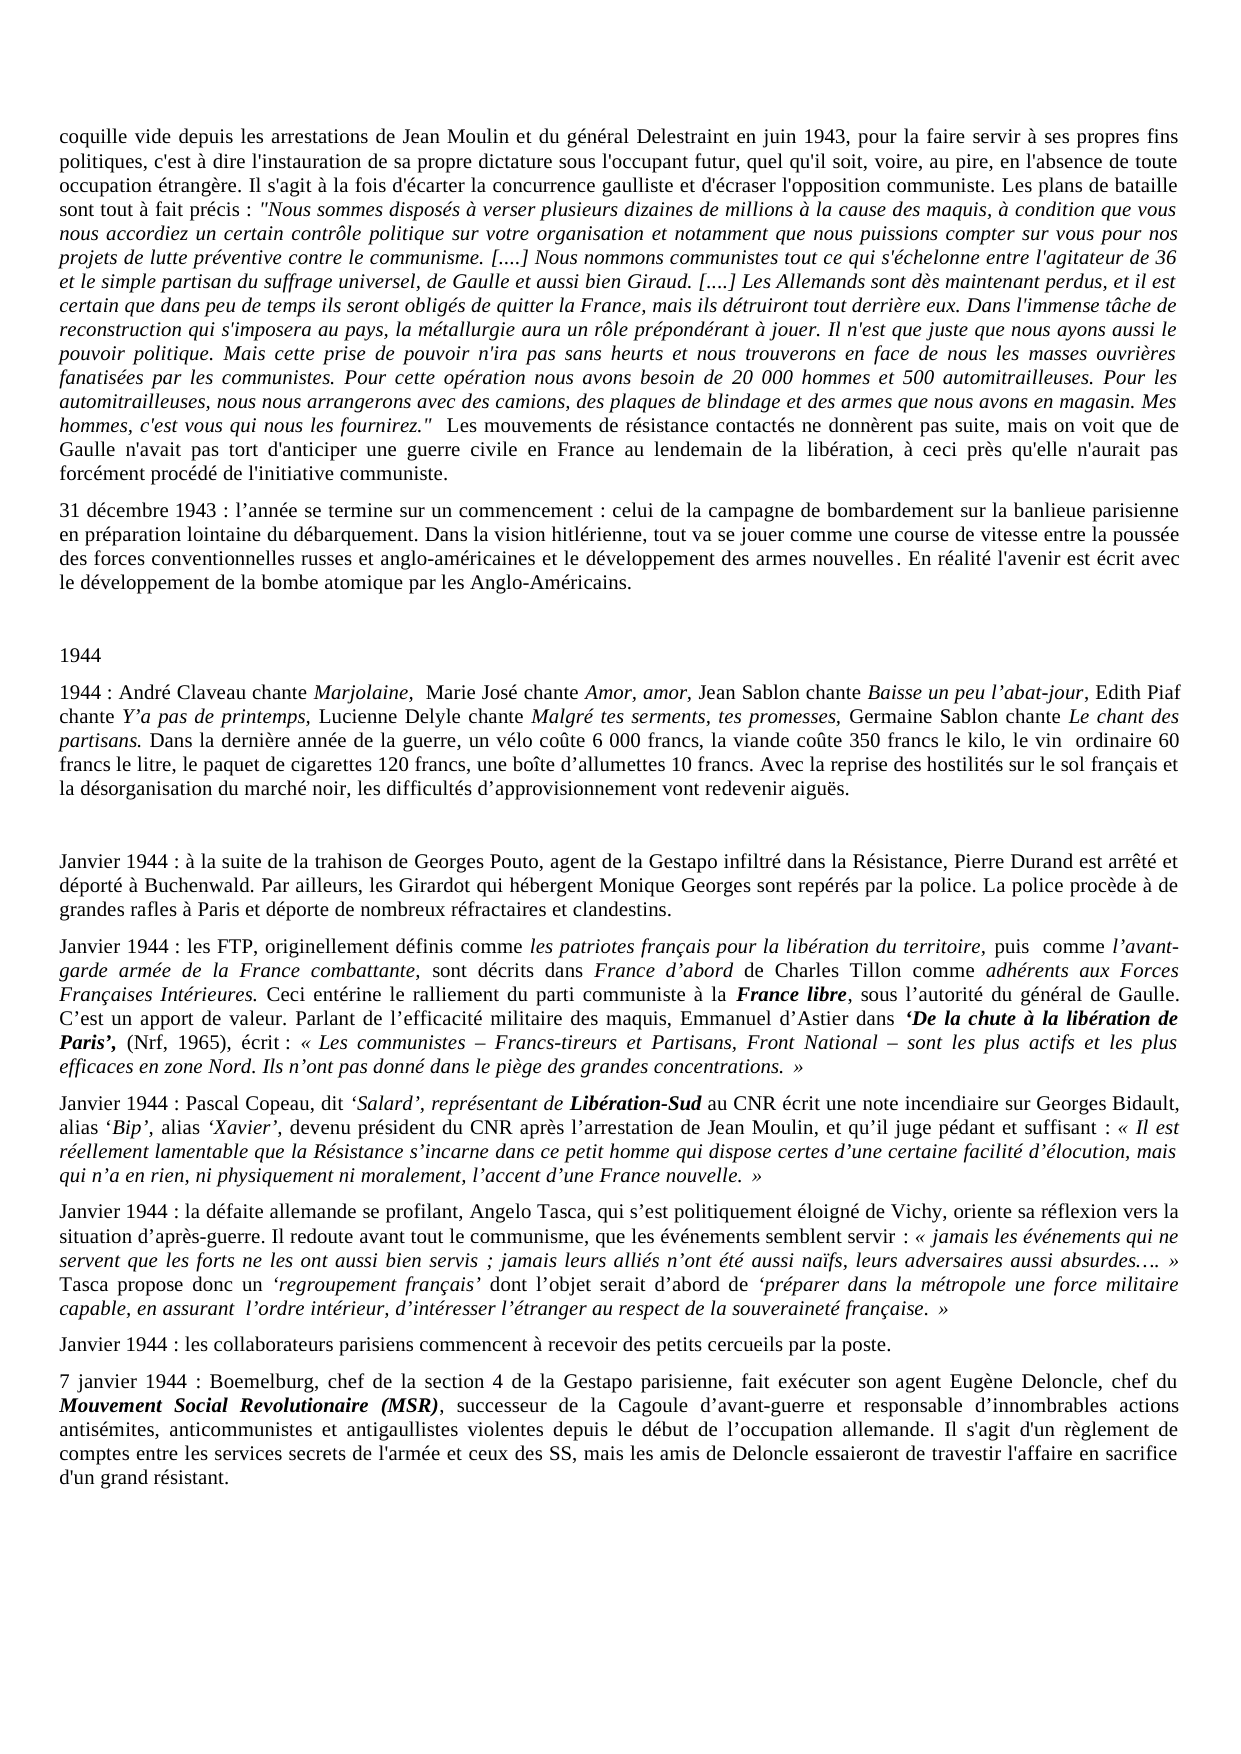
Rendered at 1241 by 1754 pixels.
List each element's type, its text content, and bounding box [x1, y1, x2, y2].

text Janvier 1944 : à la suite de la trahison de Georges Pouto, agent de la Gestapo infiltré dans la Résistance, Pierre Durand est arrêté et déporté à Buchenwald. Par ailleurs, les Girardot qui hébergent Monique Georges sont repérés par la police. La police procède à de grandes rafles à Paris et déporte de nombreux réfractaires et clandestins. [59, 849, 1181, 921]
text Janvier 1944 : Pascal Copeau, dit ‘Salard’, représentant de Libération-Sud au CNR écrit une note incendiaire sur Georges Bidault, alias ‘Bip’, alias ‘Xavier’, devenu président du CNR après l’arrestation de Jean Moulin, et qu’il juge pédant et suffisant : « Il est réellement lamentable que la Résistance s’incarne dans ce petit homme qui dispose certes d’une certaine facilité d’élocution, mais qui n’a en rien, ni physiquement ni moralement, l’accent d’une France nouvelle. » [59, 1091, 1181, 1187]
text Janvier 1944 : les collaborateurs parisiens commencent à recevoir des petits cercueils par la poste. [59, 1332, 1181, 1356]
text 1944 : André Claveau chante Marjolaine, Marie José chante Amor, amor, Jean Sablon chante Baisse un peu l’abat-jour, Edith Piaf chante Y’a pas de printemps, Lucienne Delyle chante Malgré tes serments, tes promesses, Germaine Sablon chante Le chant des partisans. Dans la dernière année de la guerre, un vélo coûte 6 000 francs, la viande coûte 350 francs le kilo, le vin ordinaire 60 francs le litre, le paquet de cigarettes 120 francs, une boîte d’allumettes 10 francs. Avec la reprise des hostilités sur le sol français et la désorganisation du marché noir, les difficultés d’approvisionnement vont redevenir aiguës. [59, 680, 1181, 800]
text 7 janvier 1944 : Boemelburg, chef de la section 4 de la Gestapo parisienne, fait exécuter son agent Eugène Deloncle, chef du Mouvement Social Revolutionaire (MSR), successeur de la Cagoule d’avant-guerre et responsable d’innombrables actions antisémites, anticommunistes et antigaullistes violentes depuis le début de l’occupation allemande. Il s'agit d'un règlement de comptes entre les services secrets de l'armée et ceux des SS, mais les amis de Deloncle essaieront de travestir l'affaire en sacrifice d'un grand résistant. [59, 1369, 1181, 1489]
text coquille vide depuis les arrestations de Jean Moulin et du général Delestraint en juin 1943, pour la faire servir à ses propres fins politiques, c'est à dire l'instauration de sa propre dictature sous l'occupant futur, quel qu'il soit, voire, au pire, en l'absence de toute occupation étrangère. Il s'agit à la fois d'écarter la concurrence gaulliste et d'écraser l'opposition communiste. Les plans de bataille sont tout à fait précis : "Nous sommes disposés à verser plusieurs dizaines de millions à la cause des maquis, à condition que vous nous accordiez un certain contrôle politique sur votre organisation et notamment que nous puissions compter sur vous pour nos projets de lutte préventive contre le communisme. [....] Nous nommons communistes tout ce qui s'échelonne entre l'agitateur de 36 et le simple partisan du suffrage universel, de Gaulle et aussi bien Giraud. [....] Les Allemands sont dès maintenant perdus, et il est certain que dans peu de temps ils seront obligés de quitter la France, mais ils détruiront tout derrière eux. Dans l'immense tâche de reconstruction qui s'imposera au pays, la métallurgie aura un rôle prépondérant à jouer. Il n'est que juste que nous ayons aussi le pouvoir politique. Mais cette prise de pouvoir n'ira pas sans heurts et nous trouverons en face de nous les masses ouvrières fanatisées par les communistes. Pour cette opération nous avons besoin de 20 000 hommes et 500 automitrailleuses. Pour les automitrailleuses, nous nous arrangerons avec des camions, des plaques de blindage et des armes que nous avons en magasin. Mes hommes, c'est vous qui nous les fournirez." Les mouvements de résistance contactés ne donnèrent pas suite, mais on voit que de Gaulle n'avait pas tort d'anticiper une guerre civile en France au lendemain de la libération, à ceci près qu'elle n'aurait pas forcément procédé de l'initiative communiste. [59, 124, 1181, 485]
text 1944 [59, 643, 1181, 667]
text Janvier 1944 : la défaite allemande se profilant, Angelo Tasca, qui s’est politiquement éloigné de Vichy, oriente sa réflexion vers la situation d’après-guerre. Il redoute avant tout le communisme, que les événements semblent servir : « jamais les événements qui ne servent que les forts ne les ont aussi bien servis ; jamais leurs alliés n’ont été aussi naïfs, leurs adversaires aussi absurdes…. » Tasca propose donc un ‘regroupement français’ dont l’objet serait d’abord de ‘préparer dans la métropole une force militaire capable, en assurant l’ordre intérieur, d’intéresser l’étranger au respect de la souveraineté française. » [59, 1199, 1181, 1320]
text 31 décembre 1943 : l’année se termine sur un commencement : celui de la campagne de bombardement sur la banlieue parisienne en préparation lointaine du débarquement. Dans la vision hitlérienne, tout va se jouer comme une course de vitesse entre la poussée des forces conventionnelles russes et anglo-américaines et le développement des armes nouvelles. En réalité l'avenir est écrit avec le développement de la bombe atomique par les Anglo-Américains. [59, 498, 1181, 594]
text Janvier 1944 : les FTP, originellement définis comme les patriotes français pour la libération du territoire, puis comme l’avant-garde armée de la France combattante, sont décrits dans France d’abord de Charles Tillon comme adhérents aux Forces Françaises Intérieures. Ceci entérine le ralliement du parti communiste à la France libre, sous l’autorité du général de Gaulle. C’est un apport de valeur. Parlant de l’efficacité militaire des maquis, Emmanuel d’Astier dans ‘De la chute à la libération de Paris’, (Nrf, 1965), écrit : « Les communistes – Francs-tireurs et Partisans, Front National – sont les plus actifs et les plus efficaces en zone Nord. Ils n’ont pas donné dans le piège des grandes concentrations. » [59, 934, 1181, 1078]
